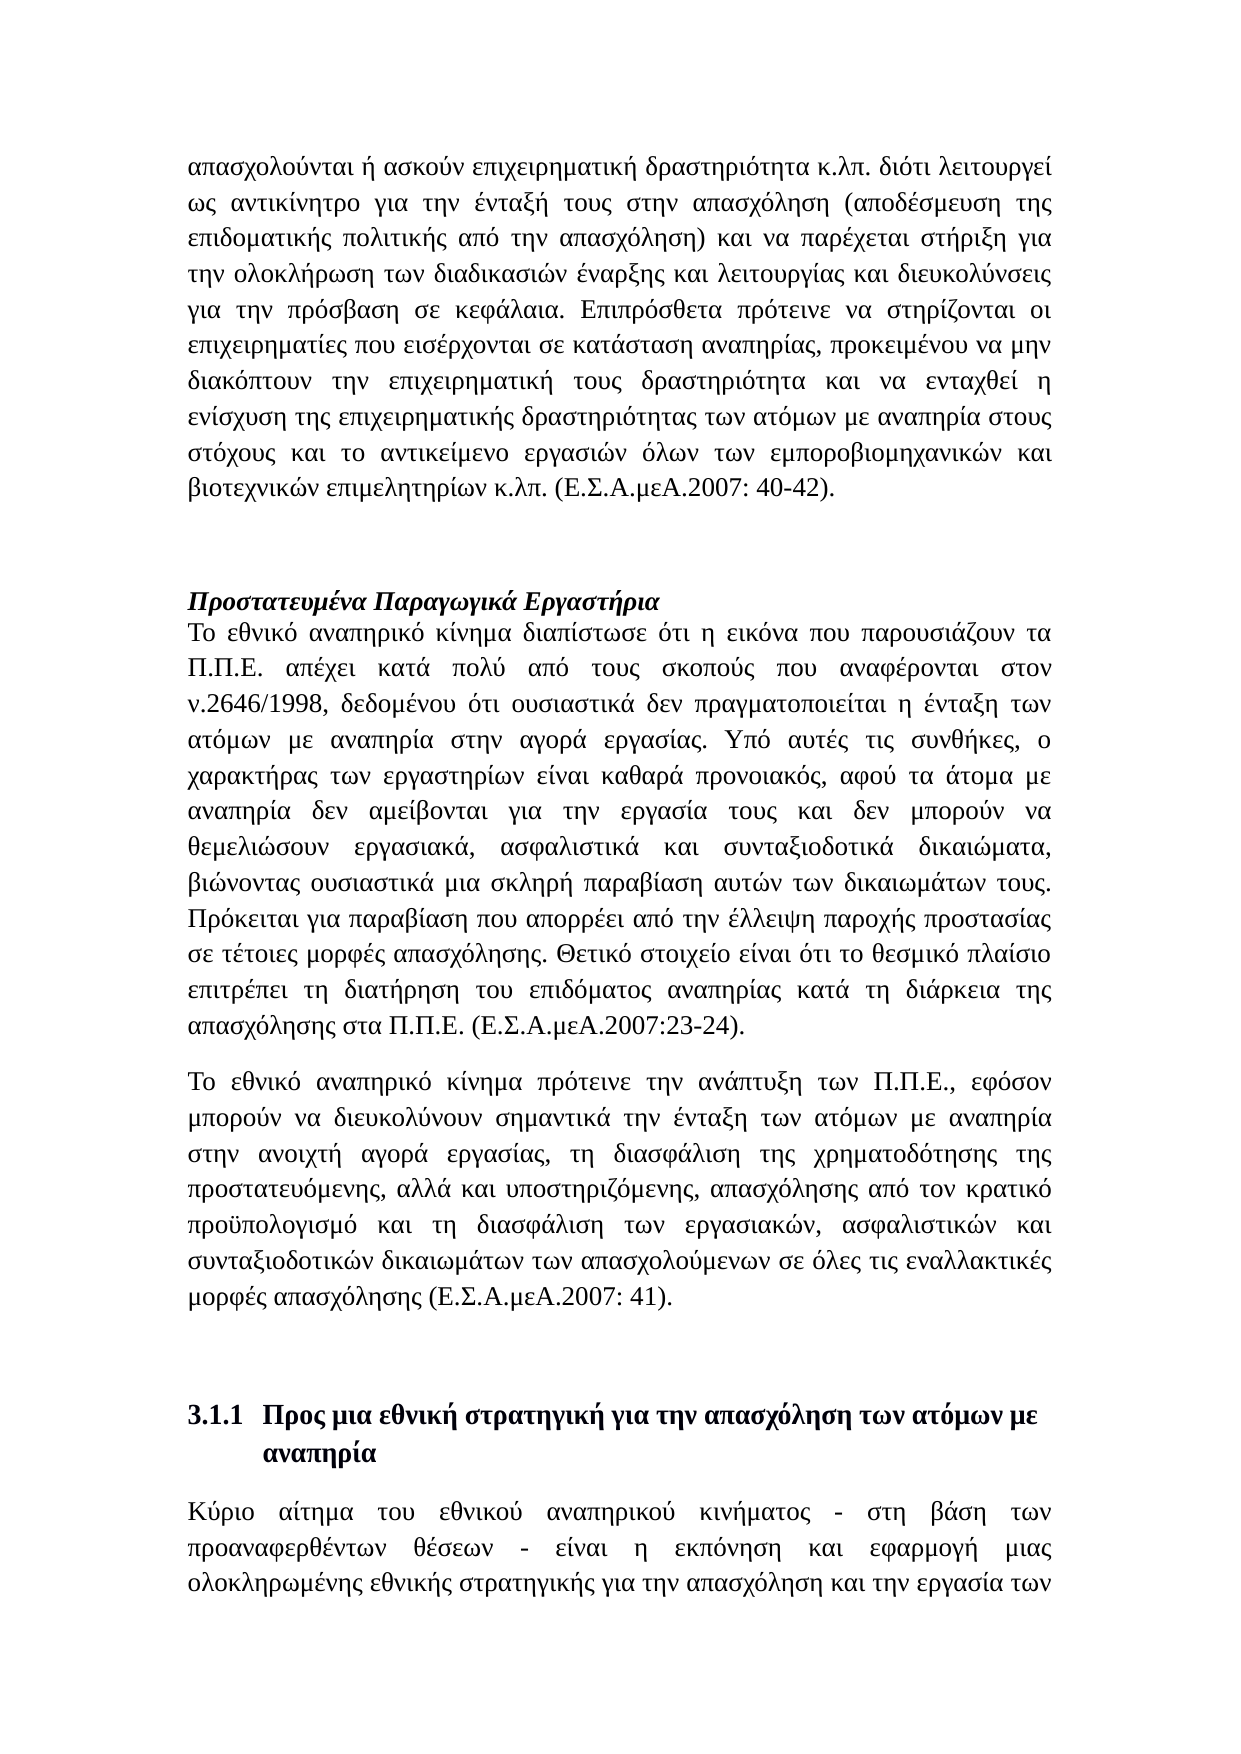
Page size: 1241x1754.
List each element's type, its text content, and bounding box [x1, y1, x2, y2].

text Το εθνικό αναπηρικό κίνημα πρότεινε την ανάπτυξη των Π.Π.Ε., εφόσον μπορούν να διευκολύνουν σημαντικά την ένταξη των ατόμων με αναπηρία στην ανοιχτή αγορά εργασίας, τη διασφάλιση της χρηματοδότησης της προστατευόμενης, αλλά και υποστηριζόμενης, απασχόλησης από τον κρατικό προϋπολογισμό και τη διασφάλιση των εργασιακών, ασφαλιστικών και συνταξιοδοτικών δικαιωμάτων των απασχολούμενων σε όλες τις εναλλακτικές μορφές απασχόλησης (Ε.Σ.Α.μεΑ.2007: 41). [187, 1065, 1053, 1311]
text απασχολούνται ή ασκούν επιχειρηματική δραστηριότητα κ.λπ. διότι λειτουργεί ως αντικίνητρο για την ένταξή τους στην απασχόληση (αποδέσμευση της επιδοματικής πολιτικής από την απασχόληση) και να παρέχεται στήριξη για την ολοκλήρωση των διαδικασιών έναρξης και λειτουργίας και διευκολύνσεις για την πρόσβαση σε κεφάλαια. Επιπρόσθετα πρότεινε να στηρίζονται οι επιχειρηματίες που εισέρχονται σε κατάσταση αναπηρίας, προκειμένου να μην διακόπτουν την επιχειρηματική τους δραστηριότητα και να ενταχθεί η ενίσχυση της επιχειρηματικής δραστηριότητας των ατόμων με αναπηρία στους στόχους και το αντικείμενο εργασιών όλων των εμποροβιομηχανικών και βιοτεχνικών επιμελητηρίων κ.λπ. (Ε.Σ.Α.μεΑ.2007: 40-42). [187, 150, 1053, 503]
text Προστατευμένα Παραγωγικά Εργαστήρια [187, 585, 1053, 616]
subtitle Προς μια εθνική στρατηγική για την απασχόληση των ατόμων με αναπηρία [187, 1397, 1053, 1469]
text Το εθνικό αναπηρικό κίνημα διαπίστωσε ότι η εικόνα που παρουσιάζουν τα Π.Π.Ε. απέχει κατά πολύ από τους σκοπούς που αναφέρονται στον ν.2646/1998, δεδομένου ότι ουσιαστικά δεν πραγματοποιείται η ένταξη των ατόμων με αναπηρία στην αγορά εργασίας. Υπό αυτές τις συνθήκες, ο χαρακτήρας των εργαστηρίων είναι καθαρά προνοιακός, αφού τα άτομα με αναπηρία δεν αμείβονται για την εργασία τους και δεν μπορούν να θεμελιώσουν εργασιακά, ασφαλιστικά και συνταξιοδοτικά δικαιώματα, βιώνοντας ουσιαστικά μια σκληρή παραβίαση αυτών των δικαιωμάτων τους. Πρόκειται για παραβίαση που απορρέει από την έλλειψη παροχής προστασίας σε τέτοιες μορφές απασχόλησης. Θετικό στοιχείο είναι ότι το θεσμικό πλαίσιο επιτρέπει τη διατήρηση του επιδόματος αναπηρίας κατά τη διάρκεια της απασχόλησης στα Π.Π.Ε. (Ε.Σ.Α.μεΑ.2007:23-24). [187, 616, 1053, 1040]
text Κύριο αίτημα του εθνικού αναπηρικού κινήματος - στη βάση των προαναφερθέντων θέσεων - είναι η εκπόνηση και εφαρμογή μιας ολοκληρωμένης εθνικής στρατηγικής για την απασχόληση και την εργασία των [187, 1495, 1053, 1598]
